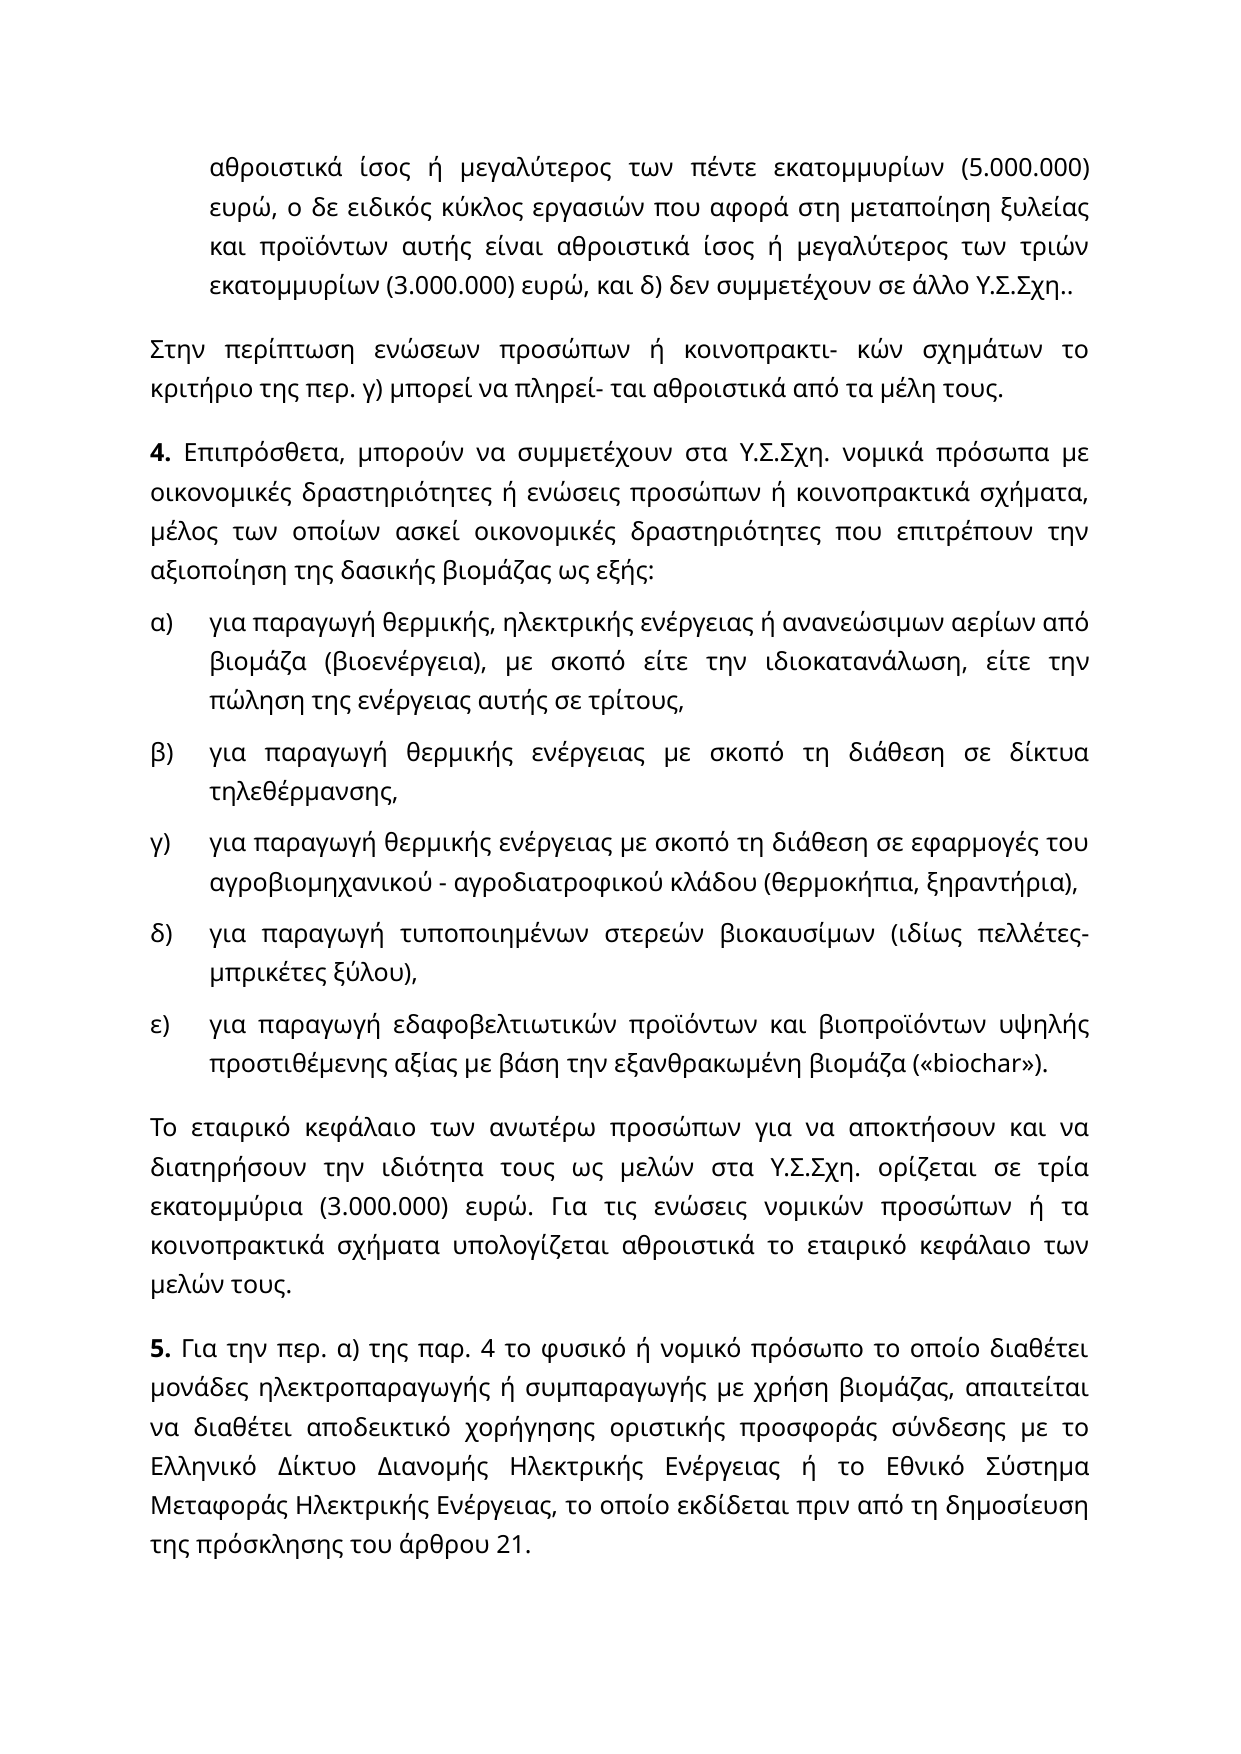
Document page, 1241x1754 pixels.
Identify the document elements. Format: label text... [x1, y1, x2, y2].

list β) για παραγωγή θερμικής ενέργειας με σκοπό τη διάθεση σε δίκτυα τηλεθέρμανσης, [150, 734, 1090, 807]
text Στην περίπτωση ενώσεων προσώπων ή κοινοπρακτι- κών σχημάτων το κριτήριο της περ. γ) μπορεί να πληρεί- ται αθροιστικά από τα μέλη τους. [150, 332, 1090, 405]
list δ) για παραγωγή τυποποιημένων στερεών βιοκαυσίμων (ιδίως πελλέτες-μπρικέτες ξύλου), [150, 916, 1090, 989]
list γ) για παραγωγή θερμικής ενέργειας με σκοπό τη διάθεση σε εφαρμογές του αγροβιομηχανικού - αγροδιατροφικού κλάδου (θερμοκήπια, ξηραντήρια), [150, 825, 1090, 898]
list αθροιστικά ίσος ή μεγαλύτερος των πέντε εκατομμυρίων (5.000.000) ευρώ, ο δε ειδικός κύκλος εργασιών που αφορά στη μεταποίηση ξυλείας και προϊόντων αυτής είναι αθροιστικά ίσος ή μεγαλύτερος των τριών εκατομμυρίων (3.000.000) ευρώ, και δ) δεν συμμετέχουν σε άλλο Υ.Σ.Σχη.. [150, 150, 1090, 302]
text 5. Για την περ. α) της παρ. 4 το φυσικό ή νομικό πρόσωπο το οποίο διαθέτει μονάδες ηλεκτροπαραγωγής ή συμπαραγωγής με χρήση βιομάζας, απαιτείται να διαθέτει αποδεικτικό χορήγησης οριστικής προσφοράς σύνδεσης με το Ελληνικό Δίκτυο Διανομής Ηλεκτρικής Ενέργειας ή το Εθνικό Σύστημα Μεταφοράς Ηλεκτρικής Ενέργειας, το οποίο εκδίδεται πριν από τη δημοσίευση της πρόσκλησης του άρθρου 21. [150, 1331, 1090, 1561]
text Το εταιρικό κεφάλαιο των ανωτέρω προσώπων για να αποκτήσουν και να διατηρήσουν την ιδιότητα τους ως μελών στα Υ.Σ.Σχη. ορίζεται σε τρία εκατομμύρια (3.000.000) ευρώ. Για τις ενώσεις νομικών προσώπων ή τα κοινοπρακτικά σχήματα υπολογίζεται αθροιστικά το εταιρικό κεφάλαιο των μελών τους. [150, 1110, 1090, 1301]
list α) για παραγωγή θερμικής, ηλεκτρικής ενέργειας ή ανανεώσιμων αερίων από βιομάζα (βιοενέργεια), με σκοπό είτε την ιδιοκατανάλωση, είτε την πώληση της ενέργειας αυτής σε τρίτους, [150, 604, 1090, 717]
list ε) για παραγωγή εδαφοβελτιωτικών προϊόντων και βιοπροϊόντων υψηλής προστιθέμενης αξίας με βάση την εξανθρακωμένη βιομάζα («biochar»). [150, 1007, 1090, 1080]
text 4. Επιπρόσθετα, μπορούν να συμμετέχουν στα Υ.Σ.Σχη. νομικά πρόσωπα με οικονομικές δραστηριότητες ή ενώσεις προσώπων ή κοινοπρακτικά σχήματα, μέλος των οποίων ασκεί οικονομικές δραστηριότητες που επιτρέπουν την αξιοποίηση της δασικής βιομάζας ως εξής: [150, 435, 1090, 587]
